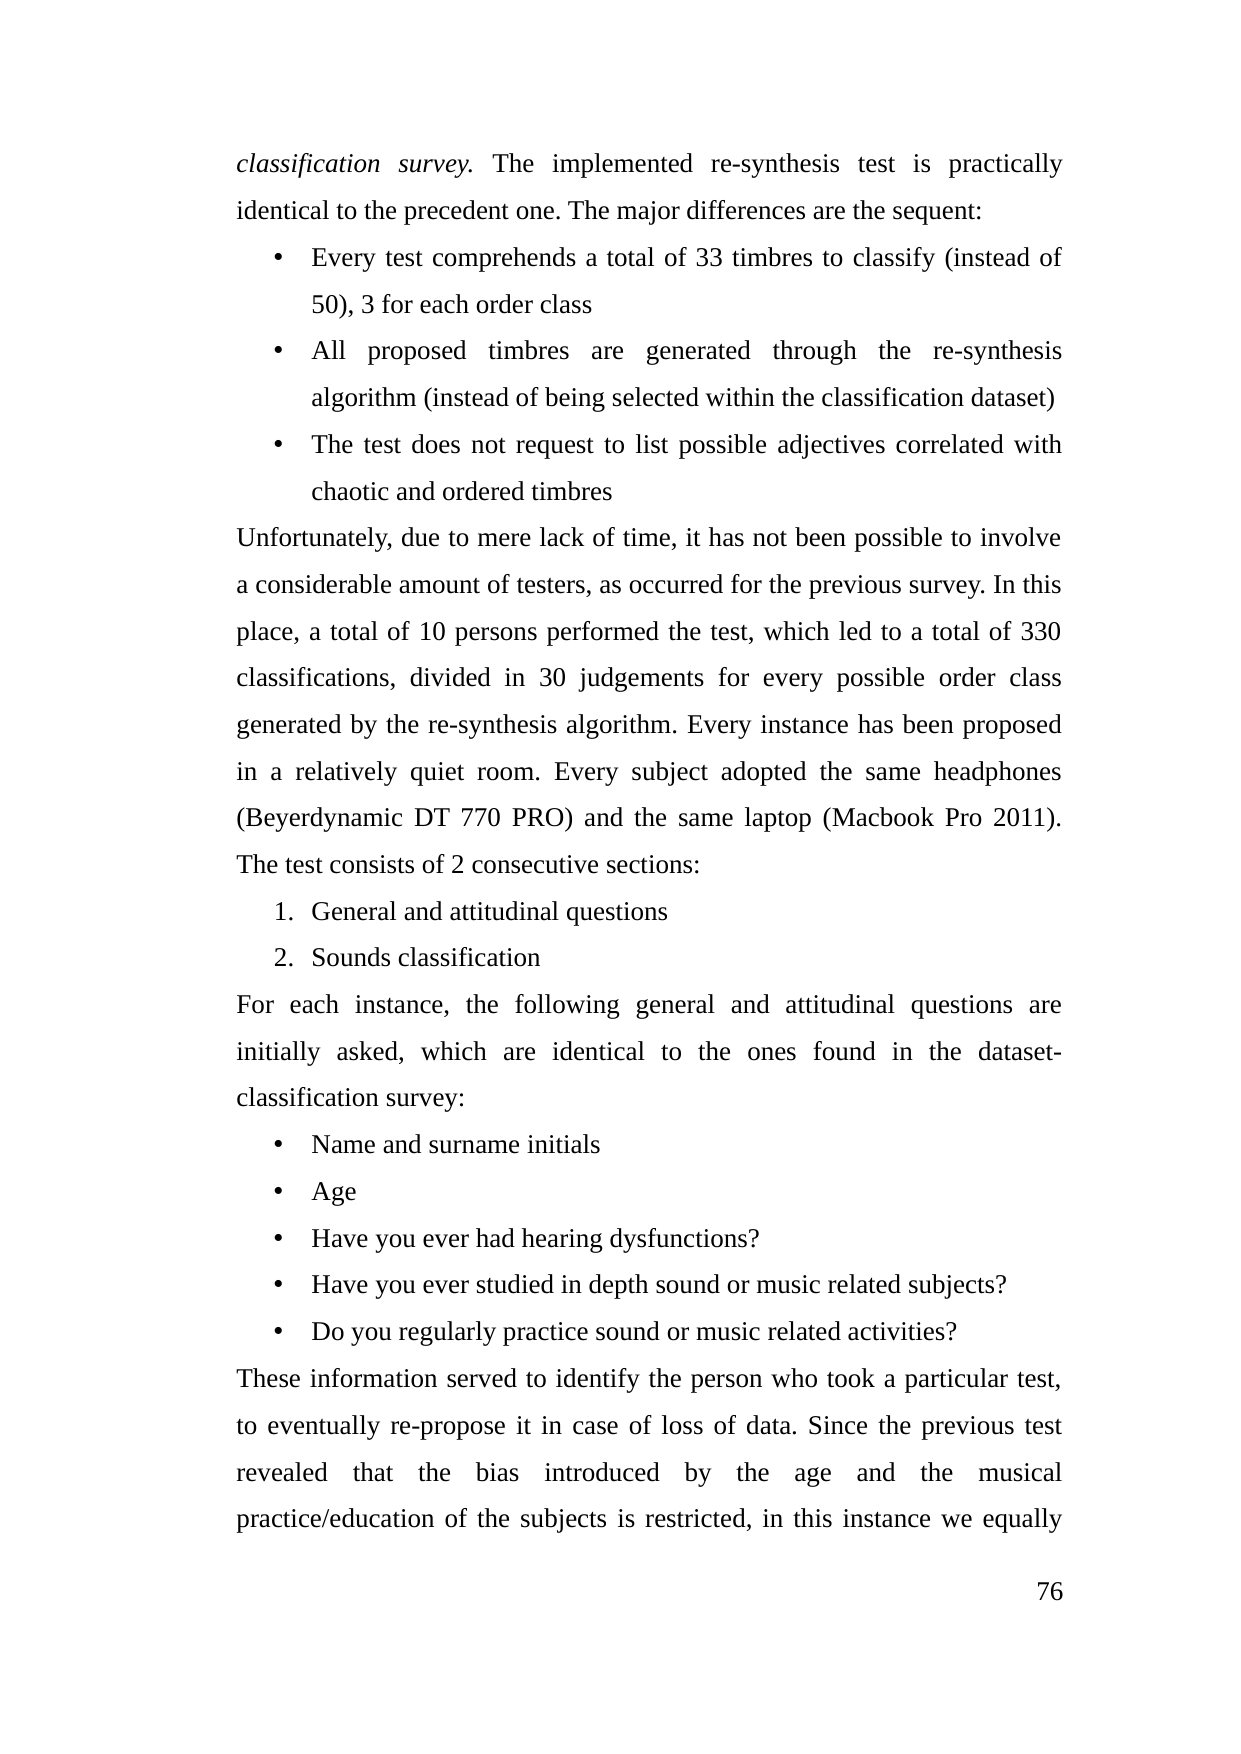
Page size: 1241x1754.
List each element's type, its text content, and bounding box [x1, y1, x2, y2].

list The test does not request to list possible adjectives correlated with chaotic and ordered timbres [274, 428, 1063, 506]
list Age [274, 1175, 1063, 1206]
list Name and surname initials [274, 1128, 1063, 1159]
text classification survey. The implemented re-synthesis test is practically identical to the precedent one. The major differences are the sequent: [236, 148, 1063, 225]
list Have you ever studied in depth sound or music related subjects? [274, 1268, 1063, 1300]
list Do you regularly practice sound or music related activities? [274, 1315, 1063, 1347]
list All proposed timbres are generated through the re-synthesis algorithm (instead of being selected within the classification dataset) [274, 334, 1063, 412]
text Unfortunately, due to mere lack of time, it has not been possible to involve a considerable amount of testers, as occurred for the previous survey. In this place, a total of 10 persons performed the test, which led to a total of 330 classifications, divided in 30 judgements for every possible order class generated by the re-synthesis algorithm. Every instance has been proposed in a relatively quiet room. Every subject adopted the same headphones (Beyerdynamic DT 770 PRO) and the same laptop (Macbook Pro 2011). The test consists of 2 consecutive sections: [236, 521, 1063, 879]
list General and attitudinal questions [274, 894, 1063, 926]
text For each instance, the following general and attitudinal questions are initially asked, which are identical to the ones found in the dataset-classification survey: [236, 988, 1063, 1112]
text These information served to identify the person who took a particular test, to eventually re-propose it in case of loss of data. Since the previous test revealed that the bias introduced by the age and the musical practice/education of the subjects is restricted, in this instance we equally [236, 1362, 1063, 1533]
list Have you ever had hearing dysfunctions? [274, 1222, 1063, 1253]
list Sounds classification [274, 941, 1063, 972]
list Every test comprehends a total of 33 timbres to classify (instead of 50), 3 for each order class [274, 241, 1063, 319]
